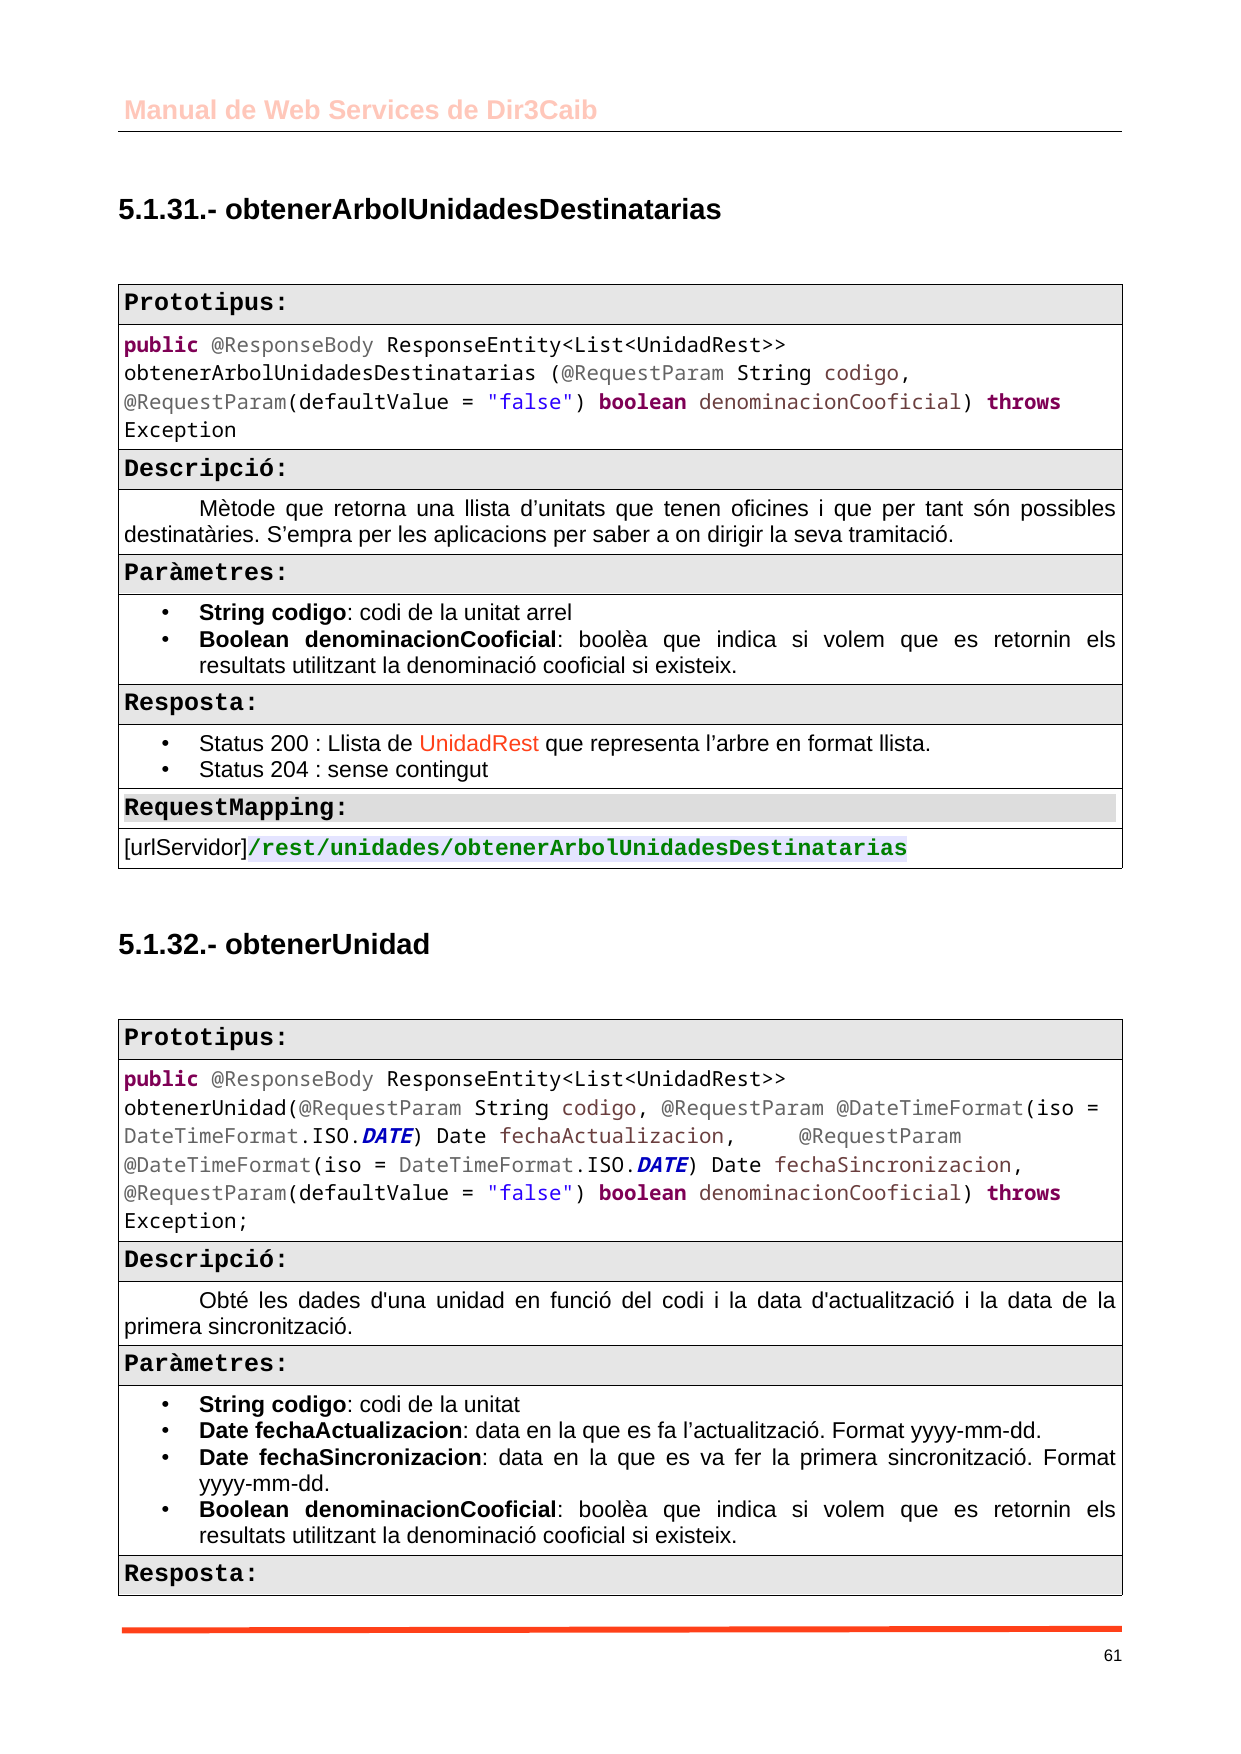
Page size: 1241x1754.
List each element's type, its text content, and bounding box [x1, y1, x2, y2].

table_cell public @ResponseBody ResponseEntity<List<UnidadRest>> obtenerArbolUnidadesDestinatarias (@RequestParam String codigo, @RequestParam(defaultValue = "false") boolean denominacionCooficial) throws Exception [119, 325, 1122, 449]
table_cell Resposta: [119, 685, 1122, 724]
table_cell public @ResponseBody ResponseEntity<List<UnidadRest>> obtenerUnidad(@RequestParam String codigo, @RequestParam @DateTimeFormat(iso = DateTimeFormat.ISO.DATE) Date fechaActualizacion, @RequestParam @DateTimeFormat(iso = DateTimeFormat.ISO.DATE) Date fechaSincronizacion, @RequestParam(defaultValue = "false") boolean denominacionCooficial) throws Exception; [119, 1060, 1122, 1241]
table_cell String codigo: codi de la unitat arrel Boolean denominacionCooficial: boolèa que indica si volem que es retornin els resultats utilitzant la denominació cooficial si existeix. [119, 595, 1122, 684]
table_cell String codigo: codi de la unitat Date fechaActualizacion: data en la que es fa l’actualització. Format yyyy-mm-dd. Date fechaSincronizacion: data en la que es va fer la primera sincronització. Format yyyy-mm-dd. Boolean denominacionCooficial: boolèa que indica si volem que es retornin els resultats utilitzant la denominació cooficial si existeix. [119, 1386, 1122, 1554]
table_cell Status 200 : Llista de UnidadRest que representa l’arbre en format llista. Status 204 : sense contingut [119, 725, 1122, 788]
table_cell Descripció: [119, 450, 1122, 489]
table_cell Mètode que retorna una llista d’unitats que tenen oficines i que per tant són possibles destinatàries. S’empra per les aplicacions per saber a on dirigir la seva tramitació. [119, 490, 1122, 553]
table_cell Resposta: [119, 1556, 1122, 1594]
table_cell Descripció: [119, 1242, 1122, 1281]
table_header Prototipus: [119, 1020, 1122, 1059]
table_cell Paràmetres: [119, 555, 1122, 593]
subtitle obtenerUnidad [118, 927, 1122, 960]
table_cell RequestMapping: [119, 789, 1122, 828]
table_header Prototipus: [119, 285, 1122, 324]
table_cell Paràmetres: [119, 1346, 1122, 1385]
table_cell [urlServidor]/rest/unidades/obtenerArbolUnidadesDestinatarias [119, 829, 1122, 868]
table_cell Obté les dades d'una unidad en funció del codi i la data d'actualització i la data de la primera sincronització. [119, 1282, 1122, 1345]
subtitle obtenerArbolUnidadesDestinatarias [118, 192, 1122, 226]
